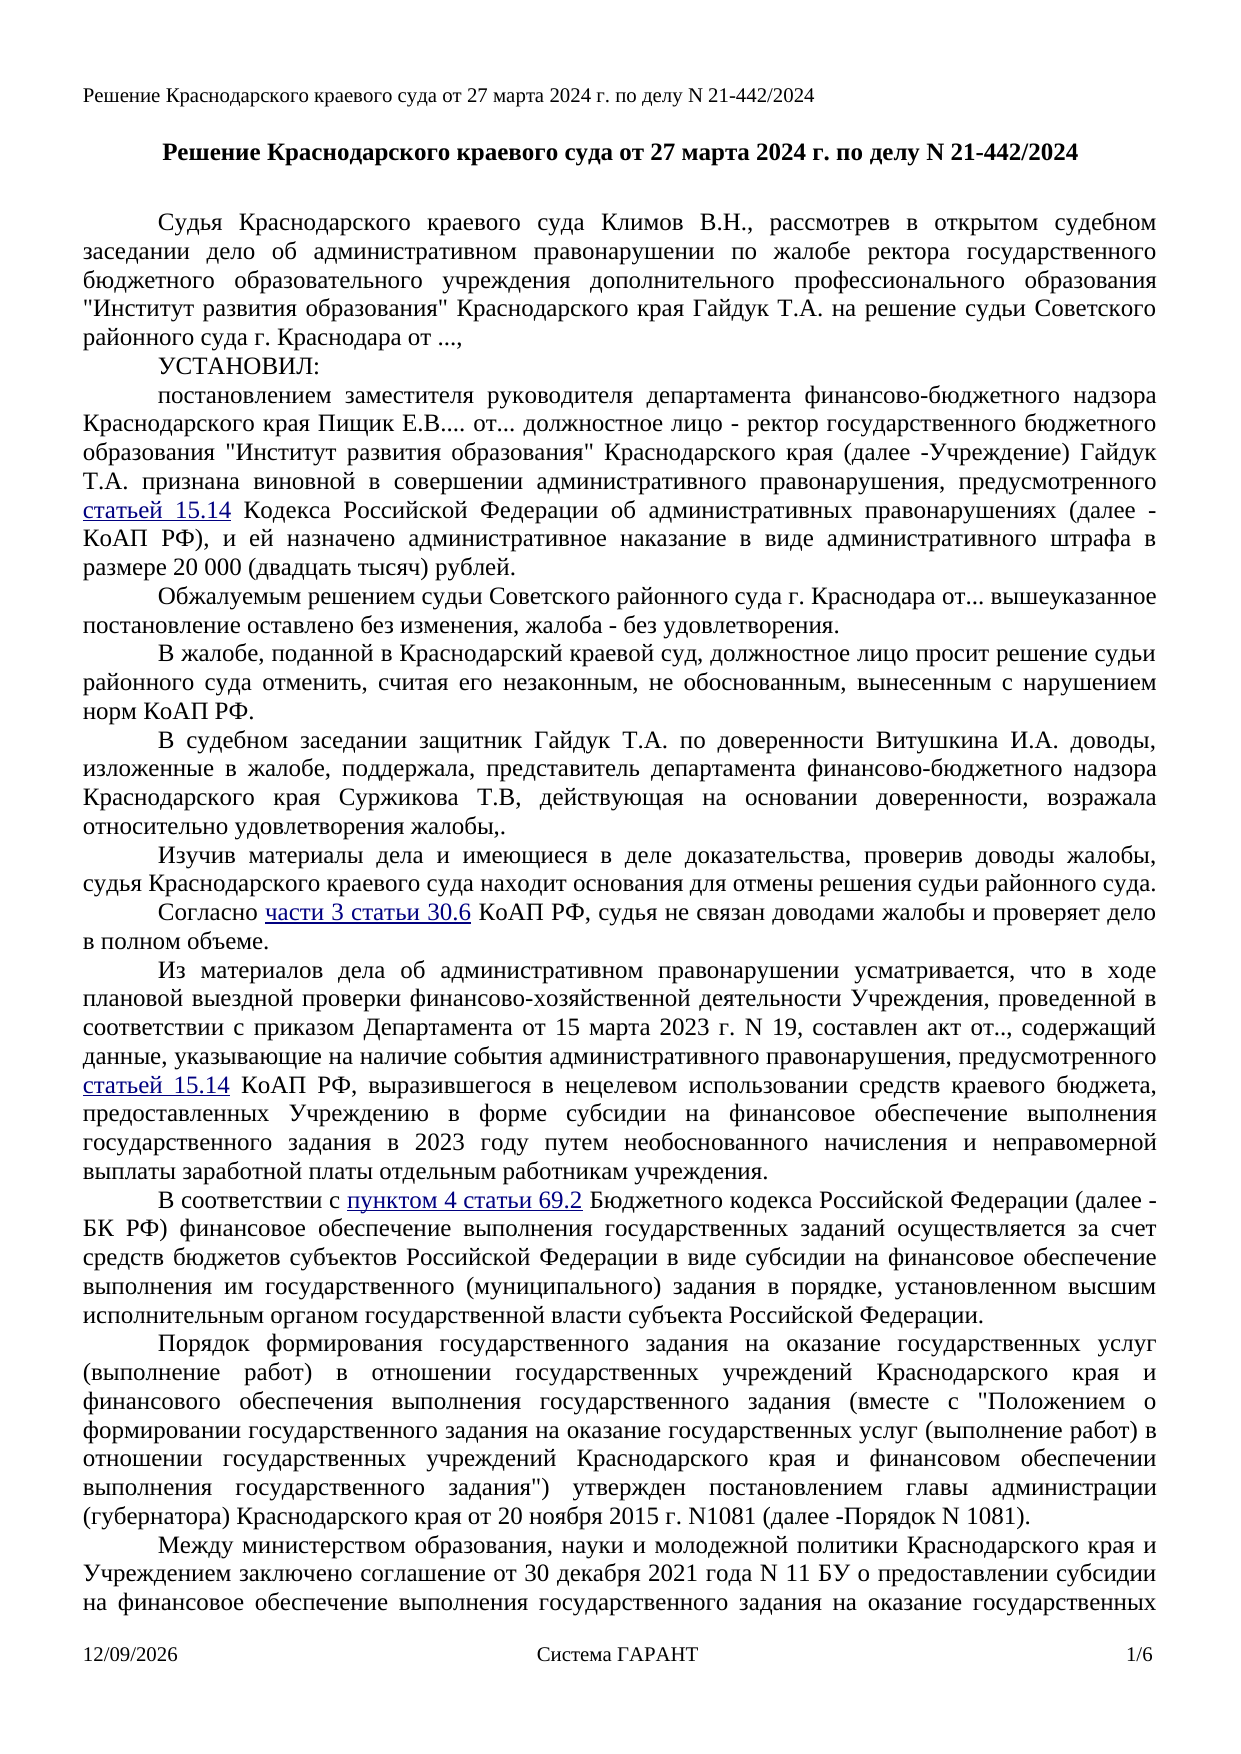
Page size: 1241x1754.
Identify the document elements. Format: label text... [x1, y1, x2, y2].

text В жалобе, поданной в Краснодарский краевой суд, должностное лицо просит решение судьи районного суда отменить, считая его незаконным, не обоснованным, вынесенным с нарушением норм КоАП РФ. [83, 638, 1157, 725]
text Из материалов дела об административном правонарушении усматривается, что в ходе плановой выездной проверки финансово-хозяйственной деятельности Учреждения, проведенной в соответствии с приказом Департамента от 15 марта 2023 г. N 19, составлен акт от.., содержащий данные, указывающие на наличие события административного правонарушения, предусмотренного статьей 15.14 КоАП РФ, выразившегося в нецелевом использовании средств краевого бюджета, предоставленных Учреждению в форме субсидии на финансовое обеспечение выполнения государственного задания в 2023 году путем необоснованного начисления и неправомерной выплаты заработной платы отдельным работникам учреждения. [83, 955, 1157, 1185]
text Судья Краснодарского краевого суда Климов В.Н., рассмотрев в открытом судебном заседании дело об административном правонарушении по жалобе ректора государственного бюджетного образовательного учреждения дополнительного профессионального образования "Институт развития образования" Краснодарского края Гайдук Т.А. на решение судьи Советского районного суда г. Краснодара от ..., [83, 207, 1157, 351]
text В судебном заседании защитник Гайдук Т.А. по доверенности Витушкина И.А. доводы, изложенные в жалобе, поддержала, представитель департамента финансово-бюджетного надзора Краснодарского края Суржикова Т.В, действующая на основании доверенности, возражала относительно удовлетворения жалобы,. [83, 725, 1157, 840]
text постановлением заместителя руководителя департамента финансово-бюджетного надзора Краснодарского края Пищик Е.В.... от... должностное лицо - ректор государственного бюджетного образования "Институт развития образования" Краснодарского края (далее -Учреждение) Гайдук Т.А. признана виновной в совершении административного правонарушения, предусмотренного статьей 15.14 Кодекса Российской Федерации об административных правонарушениях (далее - КоАП РФ), и ей назначено административное наказание в виде административного штрафа в размере 20 000 (двадцать тысяч) рублей. [83, 380, 1157, 581]
text Согласно части 3 статьи 30.6 КоАП РФ, судья не связан доводами жалобы и проверяет дело в полном объеме. [83, 897, 1157, 955]
text Обжалуемым решением судьи Советского районного суда г. Краснодара от... вышеуказанное постановление оставлено без изменения, жалоба - без удовлетворения. [83, 581, 1157, 638]
text Порядок формирования государственного задания на оказание государственных услуг (выполнение работ) в отношении государственных учреждений Краснодарского края и финансового обеспечения выполнения государственного задания (вместе с "Положением о формировании государственного задания на оказание государственных услуг (выполнение работ) в отношении государственных учреждений Краснодарского края и финансовом обеспечении выполнения государственного задания") утвержден постановлением главы администрации (губернатора) Краснодарского края от 20 ноября 2015 г. N1081 (далее -Порядок N 1081). [83, 1328, 1157, 1530]
subtitle Решение Краснодарского краевого суда от 27 марта 2024 г. по делу N 21-442/2024 [83, 137, 1157, 166]
text УСТАНОВИЛ: [83, 351, 1157, 380]
text В соответствии с пунктом 4 статьи 69.2 Бюджетного кодекса Российской Федерации (далее - БК РФ) финансовое обеспечение выполнения государственных заданий осуществляется за счет средств бюджетов субъектов Российской Федерации в виде субсидии на финансовое обеспечение выполнения им государственного (муниципального) задания в порядке, установленном высшим исполнительным органом государственной власти субъекта Российской Федерации. [83, 1185, 1157, 1328]
text Изучив материалы дела и имеющиеся в деле доказательства, проверив доводы жалобы, судья Краснодарского краевого суда находит основания для отмены решения судьи районного суда. [83, 840, 1157, 897]
text Между министерством образования, науки и молодежной политики Краснодарского края и Учреждением заключено соглашение от 30 декабря 2021 года N 11 БУ о предоставлении субсидии на финансовое обеспечение выполнения государственного задания на оказание государственных [83, 1530, 1157, 1616]
